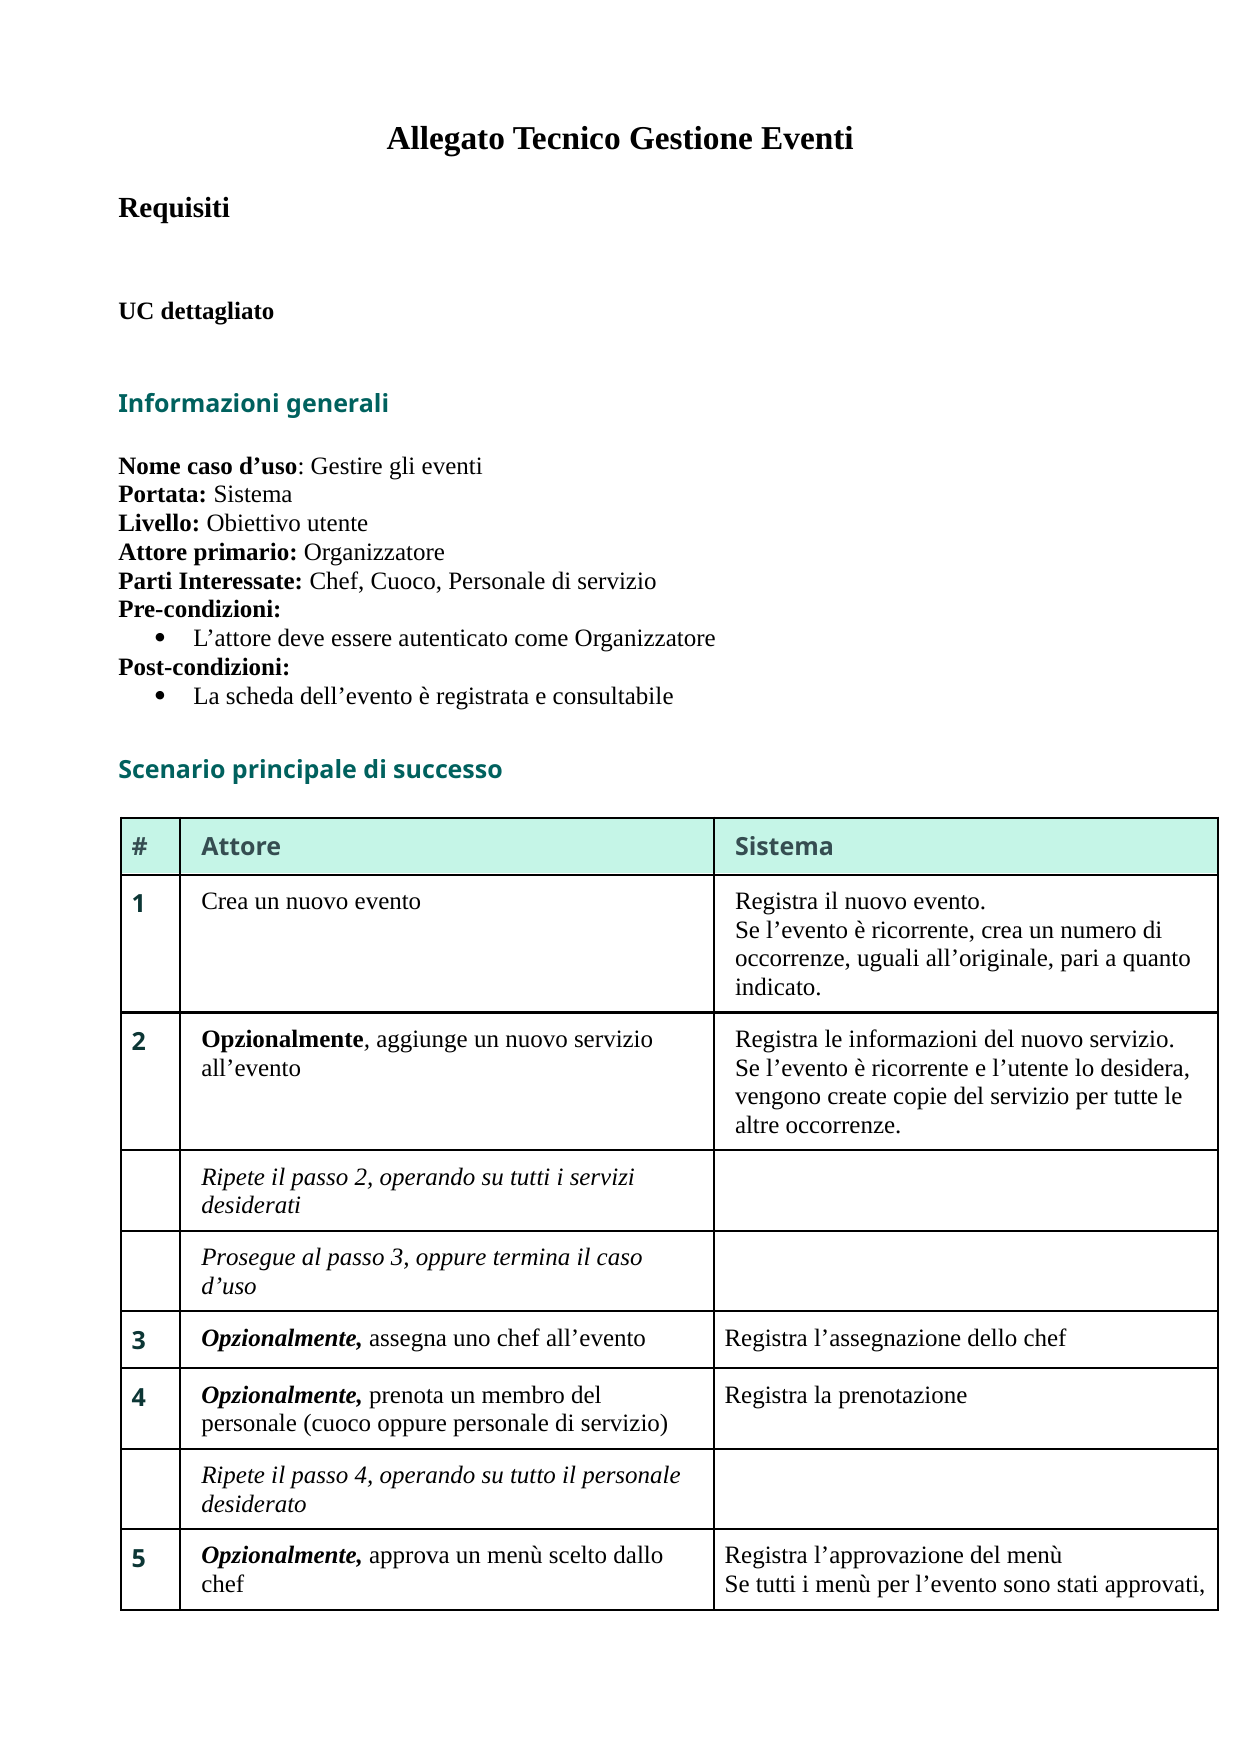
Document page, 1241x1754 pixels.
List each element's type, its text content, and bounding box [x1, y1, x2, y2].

text Post-condizioni: [118, 652, 1122, 681]
table_cell [122, 1151, 179, 1230]
table_cell Ripete il passo 4, operando su tutto il personale desiderato [181, 1450, 713, 1528]
table_cell [715, 1450, 1217, 1528]
table_cell 2 [122, 1014, 179, 1149]
list L’attore deve essere autenticato come Organizzatore [156, 623, 1122, 652]
table_cell Registra la prenotazione [715, 1369, 1217, 1448]
text Attore primario: Organizzatore [118, 537, 1122, 566]
table_cell Ripete il passo 2, operando su tutti i servizi desiderati [181, 1151, 713, 1230]
table_header Attore [181, 819, 713, 873]
text UC dettagliato [118, 296, 1122, 325]
text Requisiti [118, 190, 1122, 223]
table_cell 5 [122, 1530, 179, 1608]
table_cell [715, 1151, 1217, 1230]
table_header # [122, 819, 179, 873]
text Portata: Sistema [118, 479, 1122, 508]
text Nome caso d’uso: Gestire gli eventi [118, 451, 1122, 479]
table_cell Registra l’approvazione del menù Se tutti i menù per l’evento sono stati approvati, [715, 1530, 1217, 1608]
table_header Sistema [715, 819, 1217, 873]
subtitle Informazioni generali [118, 386, 1122, 419]
text Allegato Tecnico Gestione Eventi [118, 118, 1122, 156]
text Livello: Obiettivo utente [118, 508, 1122, 537]
table_cell Registra l’assegnazione dello chef [715, 1312, 1217, 1367]
table_cell [122, 1232, 179, 1310]
table_cell Registra le informazioni del nuovo servizio. Se l’evento è ricorrente e l’utente lo desidera, vengono create copie del servizio per tutte le altre occorrenze. [715, 1014, 1217, 1149]
table_cell Crea un nuovo evento [181, 876, 713, 1011]
table_cell Opzionalmente, aggiunge un nuovo servizio all’evento [181, 1014, 713, 1149]
text Pre-condizioni: [118, 594, 1122, 623]
table_cell Opzionalmente, prenota un membro del personale (cuoco oppure personale di servizio) [181, 1369, 713, 1448]
table_cell Opzionalmente, approva un menù scelto dallo chef [181, 1530, 713, 1608]
table_cell [715, 1232, 1217, 1310]
table_cell Opzionalmente, assegna uno chef all’evento [181, 1312, 713, 1367]
table_cell Registra il nuovo evento. Se l’evento è ricorrente, crea un numero di occorrenze, uguali all’originale, pari a quanto indicato. [715, 876, 1217, 1011]
table_cell 4 [122, 1369, 179, 1448]
text Parti Interessate: Chef, Cuoco, Personale di servizio [118, 566, 1122, 594]
table_cell 1 [122, 876, 179, 1011]
list La scheda dell’evento è registrata e consultabile [156, 681, 1122, 709]
subtitle Scenario principale di successo [118, 751, 1122, 785]
table_cell [122, 1450, 179, 1528]
table_cell 3 [122, 1312, 179, 1367]
table_cell Prosegue al passo 3, oppure termina il caso d’uso [181, 1232, 713, 1310]
